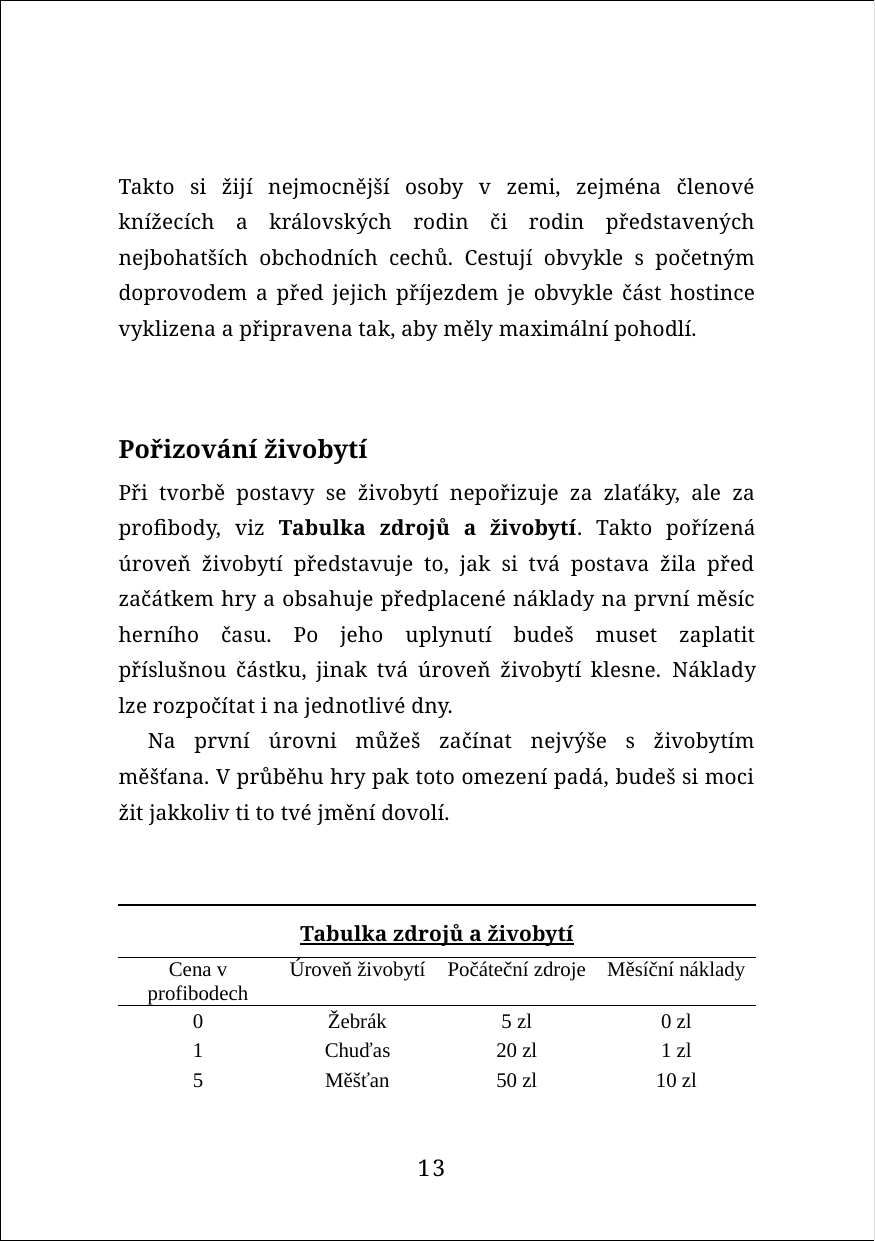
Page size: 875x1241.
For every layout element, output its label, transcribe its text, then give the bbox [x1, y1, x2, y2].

table_cell 5 zl [437, 1006, 596, 1036]
table_cell Úroveň živobytí [278, 958, 437, 1005]
table_cell 0 [118, 1006, 277, 1036]
table_cell 1 [118, 1036, 277, 1065]
table_cell Žebrák [278, 1006, 437, 1036]
table_cell 5 [118, 1065, 277, 1095]
table_cell 1 zl [596, 1036, 756, 1065]
table_cell 50 zl [437, 1065, 596, 1095]
table_cell 0 zl [596, 1006, 756, 1036]
table_cell 10 zl [596, 1065, 756, 1095]
table_cell 20 zl [437, 1036, 596, 1065]
text Takto si žijí nejmocnější osoby v zemi, zejména členové knížecích a královských rodin či rodin představených nejbohatších obchodních cechů. Cestují obvykle s početným doprovodem a před jejich příjezdem je obvykle část hostince vyklizena a připravena tak, aby měly maximální pohodlí. [118, 172, 756, 342]
table_cell Chuďas [278, 1036, 437, 1065]
table_cell Měsíční náklady [596, 958, 756, 1005]
table_cell Cena v profibodech [118, 958, 277, 1005]
table_cell Počáteční zdroje [437, 958, 596, 1005]
subtitle Pořizování živobytí [118, 432, 756, 466]
text Při tvorbě postavy se živobytí nepořizuje za zlaťáky, ale za profibody, viz Tabulka zdrojů a živobytí. Takto pořízená úroveň živobytí představuje to, jak si tvá postava žila před začátkem hry a obsahuje předplacené náklady na první měsíc herního času. Po jeho uplynutí budeš muset zaplatit příslušnou částku, jinak tvá úroveň živobytí klesne. Náklady lze rozpočítat i na jednotlivé dny. Na první úrovni můžeš začínat nejvýše s živobytím měšťana. V průběhu hry pak toto omezení padá, budeš si moci žit jakkoliv ti to tvé jmění dovolí. [118, 478, 756, 826]
table_cell Měšťan [278, 1065, 437, 1095]
table_header Tabulka zdrojů a živobytí [118, 906, 756, 957]
